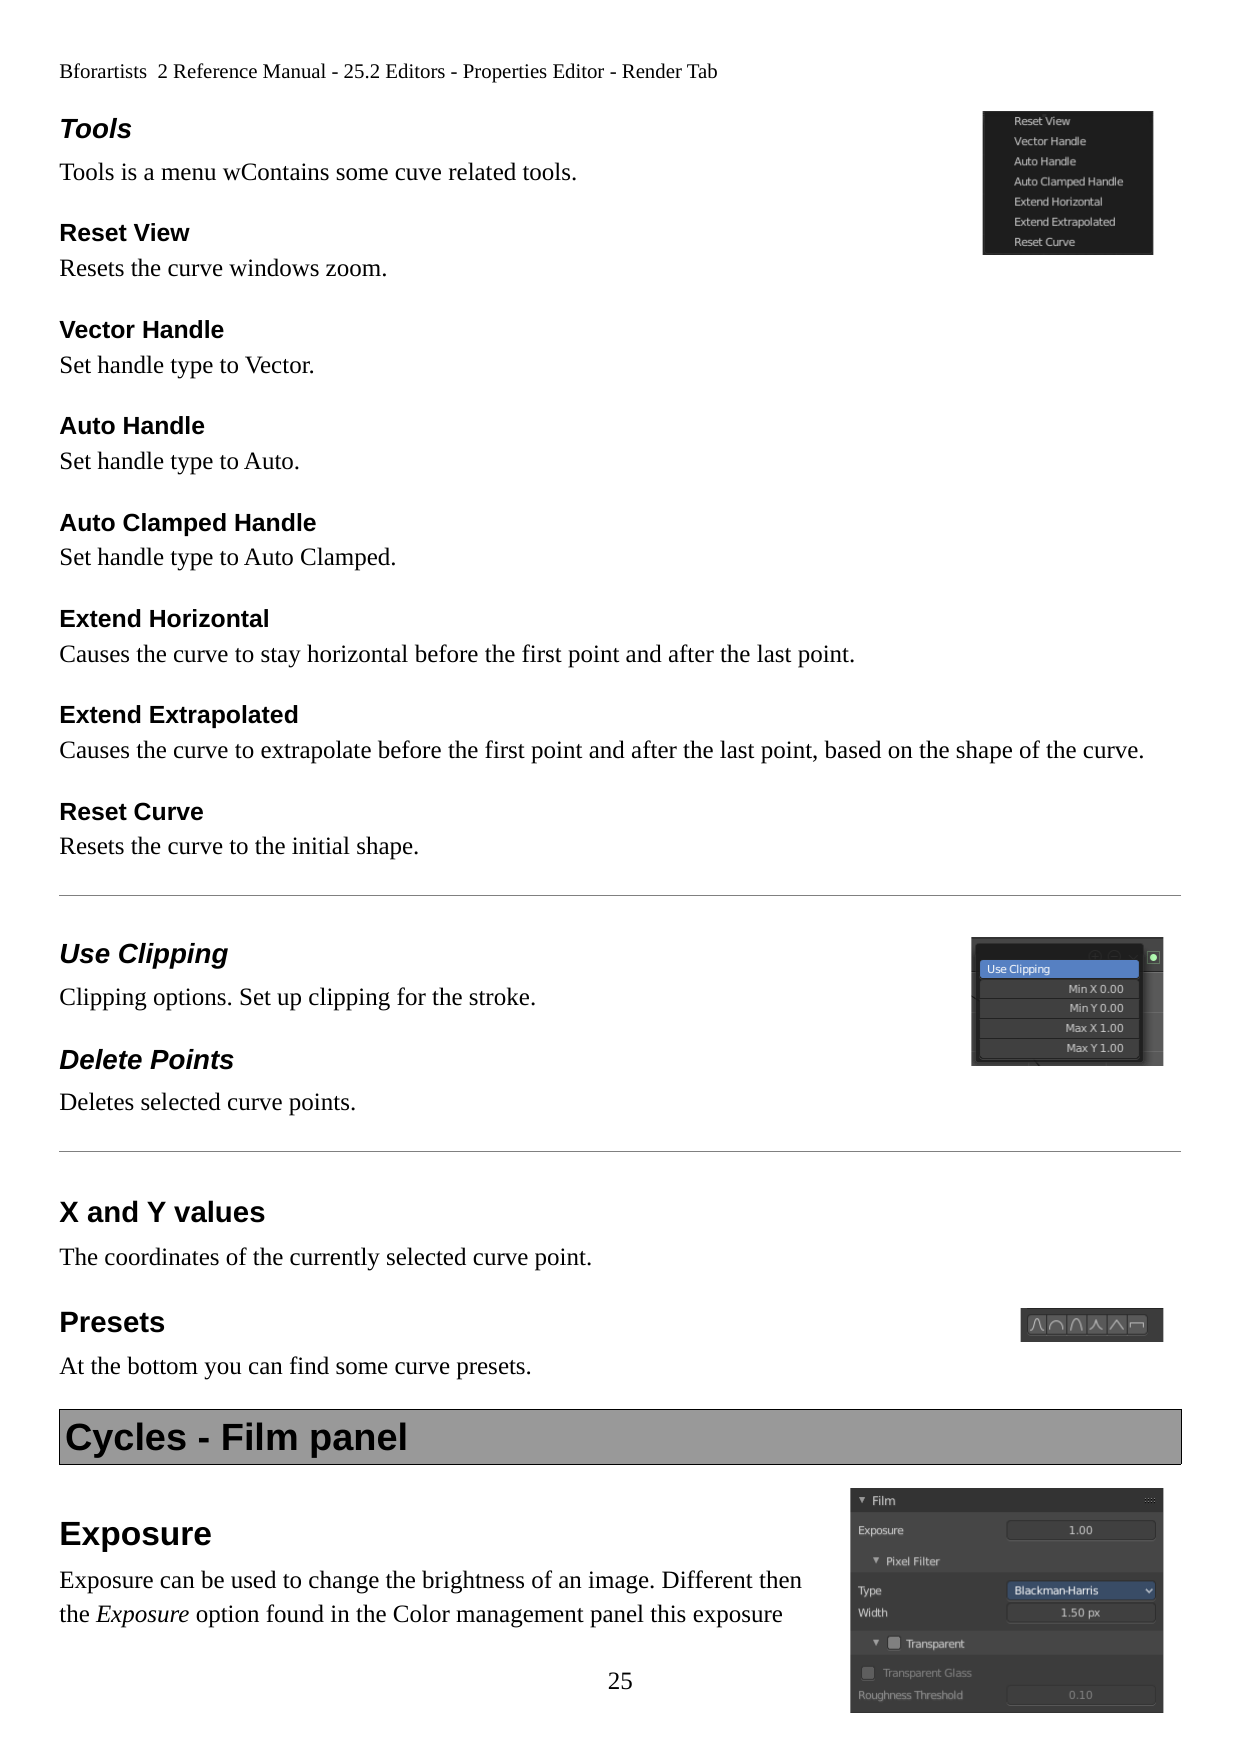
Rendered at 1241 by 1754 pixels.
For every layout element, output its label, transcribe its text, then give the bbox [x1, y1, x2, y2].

text Deletes selected curve points. [59, 1087, 1181, 1116]
subtitle Reset View [59, 218, 982, 247]
subtitle Extend Horizontal [59, 604, 1181, 632]
text Exposure can be used to change the brightness of an image. Different then the Exposure option found in the Color management panel this exposure [59, 1565, 850, 1628]
subtitle Auto Clamped Handle [59, 508, 1181, 536]
text Tools is a menu wContains some cuve related tools. [59, 157, 982, 186]
picture [1020, 1308, 1164, 1342]
subtitle X and Y values [59, 1195, 1181, 1229]
text Set handle type to Vector. [59, 350, 1181, 378]
picture [982, 111, 1154, 255]
subtitle Vector Handle [59, 315, 1181, 343]
subtitle Delete Points [59, 1043, 1181, 1075]
text Set handle type to Auto Clamped. [59, 542, 1181, 571]
subtitle Tools [59, 113, 982, 144]
text Causes the curve to extrapolate before the first point and after the last point, based on the shape of the curve. [59, 735, 1181, 764]
subtitle Extend Extrapolated [59, 700, 1181, 729]
text Resets the curve to the initial shape. [59, 831, 1181, 860]
text The coordinates of the currently selected curve point. [59, 1242, 1181, 1270]
subtitle Presets [59, 1305, 1181, 1339]
text Set handle type to Auto. [59, 446, 1181, 475]
table_header Cycles - Film panel [60, 1410, 1181, 1464]
picture [971, 937, 1164, 1066]
subtitle Exposure [59, 1514, 850, 1552]
subtitle [1154, 218, 1181, 247]
text At the bottom you can find some curve presets. [59, 1351, 1181, 1380]
text Resets the curve windows zoom. [59, 253, 1181, 282]
text Clipping options. Set up clipping for the stroke. [59, 982, 971, 1010]
subtitle [1164, 1514, 1181, 1552]
subtitle Auto Handle [59, 411, 1181, 440]
subtitle Use Clipping [59, 937, 971, 969]
subtitle [1154, 113, 1181, 144]
subtitle [1164, 937, 1181, 969]
text Causes the curve to stay horizontal before the first point and after the last point. [59, 639, 1181, 667]
subtitle Reset Curve [59, 797, 1181, 825]
picture [850, 1488, 1164, 1713]
